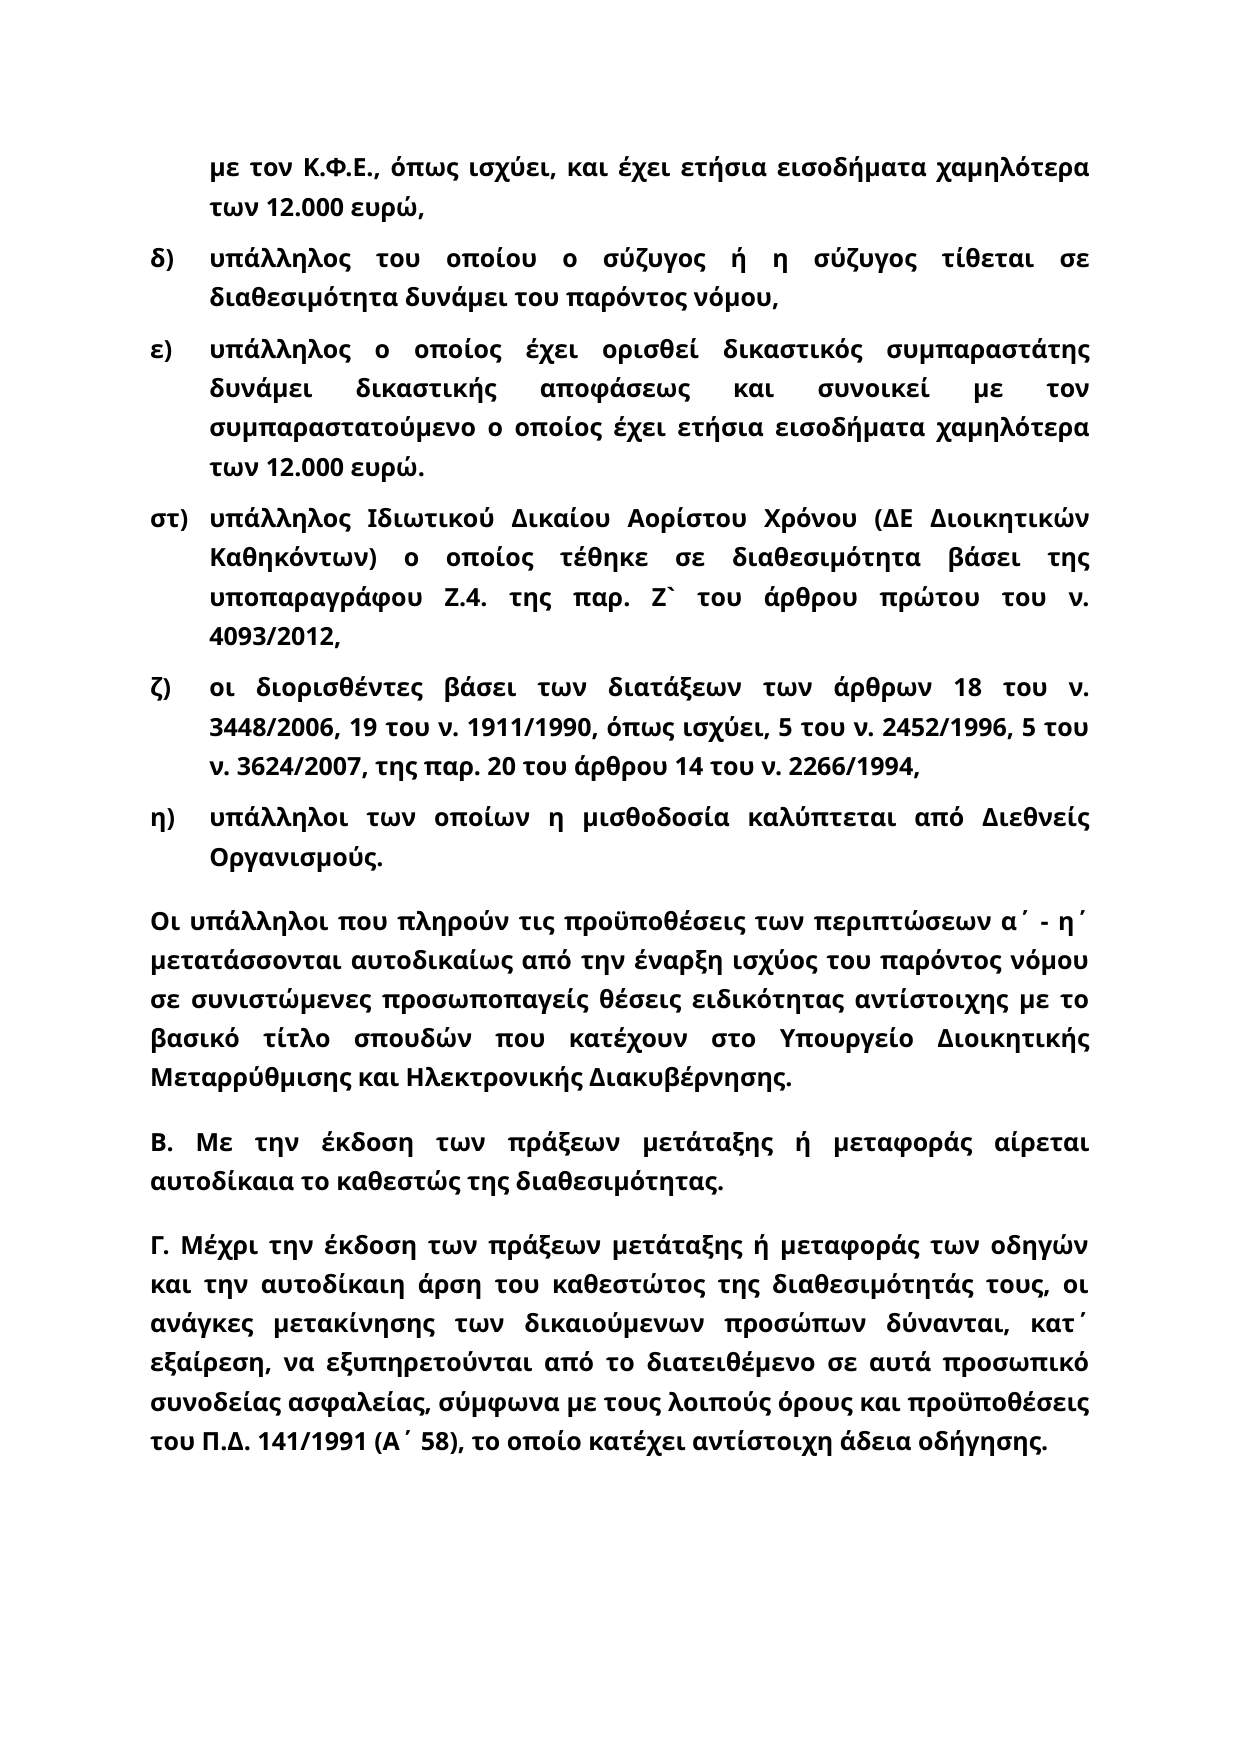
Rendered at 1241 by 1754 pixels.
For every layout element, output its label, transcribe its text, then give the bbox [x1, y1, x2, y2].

list ζ) οι διορισθέντες βάσει των διατάξεων των άρθρων 18 του ν. 3448/2006, 19 του ν. 1911/1990, όπως ισχύει, 5 του ν. 2452/1996, 5 του ν. 3624/2007, της παρ. 20 του άρθρου 14 του ν. 2266/1994, [150, 670, 1090, 782]
text Γ. Μέχρι την έκδοση των πράξεων μετάταξης ή μεταφοράς των οδηγών και την αυτοδίκαιη άρση του καθεστώτος της διαθεσιμότητάς τους, οι ανάγκες μετακίνησης των δικαιούμενων προσώπων δύνανται, κατ΄ εξαίρεση, να εξυπηρετούνται από το διατειθέμενο σε αυτά προσωπικό συνοδείας ασφαλείας, σύμφωνα με τους λοιπούς όρους και προϋποθέσεις του Π.Δ. 141/1991 (Α΄ 58), το οποίο κατέχει αντίστοιχη άδεια οδήγησης. [150, 1227, 1090, 1457]
list η) υπάλληλοι των οποίων η μισθοδοσία καλύπτεται από Διεθνείς Οργανισμούς. [150, 800, 1090, 873]
list ε) υπάλληλος ο οποίος έχει ορισθεί δικαστικός συμπαραστάτης δυνάμει δικαστικής αποφάσεως και συνοικεί με τον συμπαραστατούμενο ο οποίος έχει ετήσια εισοδήματα χαμηλότερα των 12.000 ευρώ. [150, 332, 1090, 483]
text Β. Με την έκδοση των πράξεων μετάταξης ή μεταφοράς αίρεται αυτοδίκαια το καθεστώς της διαθεσιμότητας. [150, 1124, 1090, 1197]
list με τον Κ.Φ.Ε., όπως ισχύει, και έχει ετήσια εισοδήματα χαμηλότερα των 12.000 ευρώ, [150, 150, 1090, 223]
text Οι υπάλληλοι που πληρούν τις προϋποθέσεις των περιπτώσεων α΄ - η΄ μετατάσσονται αυτοδικαίως από την έναρξη ισχύος του παρόντος νόμου σε συνιστώμενες προσωποπαγείς θέσεις ειδικότητας αντίστοιχης με το βασικό τίτλο σπουδών που κατέχουν στο Υπουργείο Διοικητικής Μεταρρύθμισης και Ηλεκτρονικής Διακυβέρνησης. [150, 903, 1090, 1094]
list δ) υπάλληλος του οποίου ο σύζυγος ή η σύζυγος τίθεται σε διαθεσιμότητα δυνάμει του παρόντος νόμου, [150, 241, 1090, 314]
list στ) υπάλληλος Ιδιωτικού Δικαίου Αορίστου Χρόνου (ΔΕ Διοικητικών Καθηκόντων) ο οποίος τέθηκε σε διαθεσιμότητα βάσει της υποπαραγράφου Ζ.4. της παρ. Ζ` του άρθρου πρώτου του ν. 4093/2012, [150, 501, 1090, 652]
